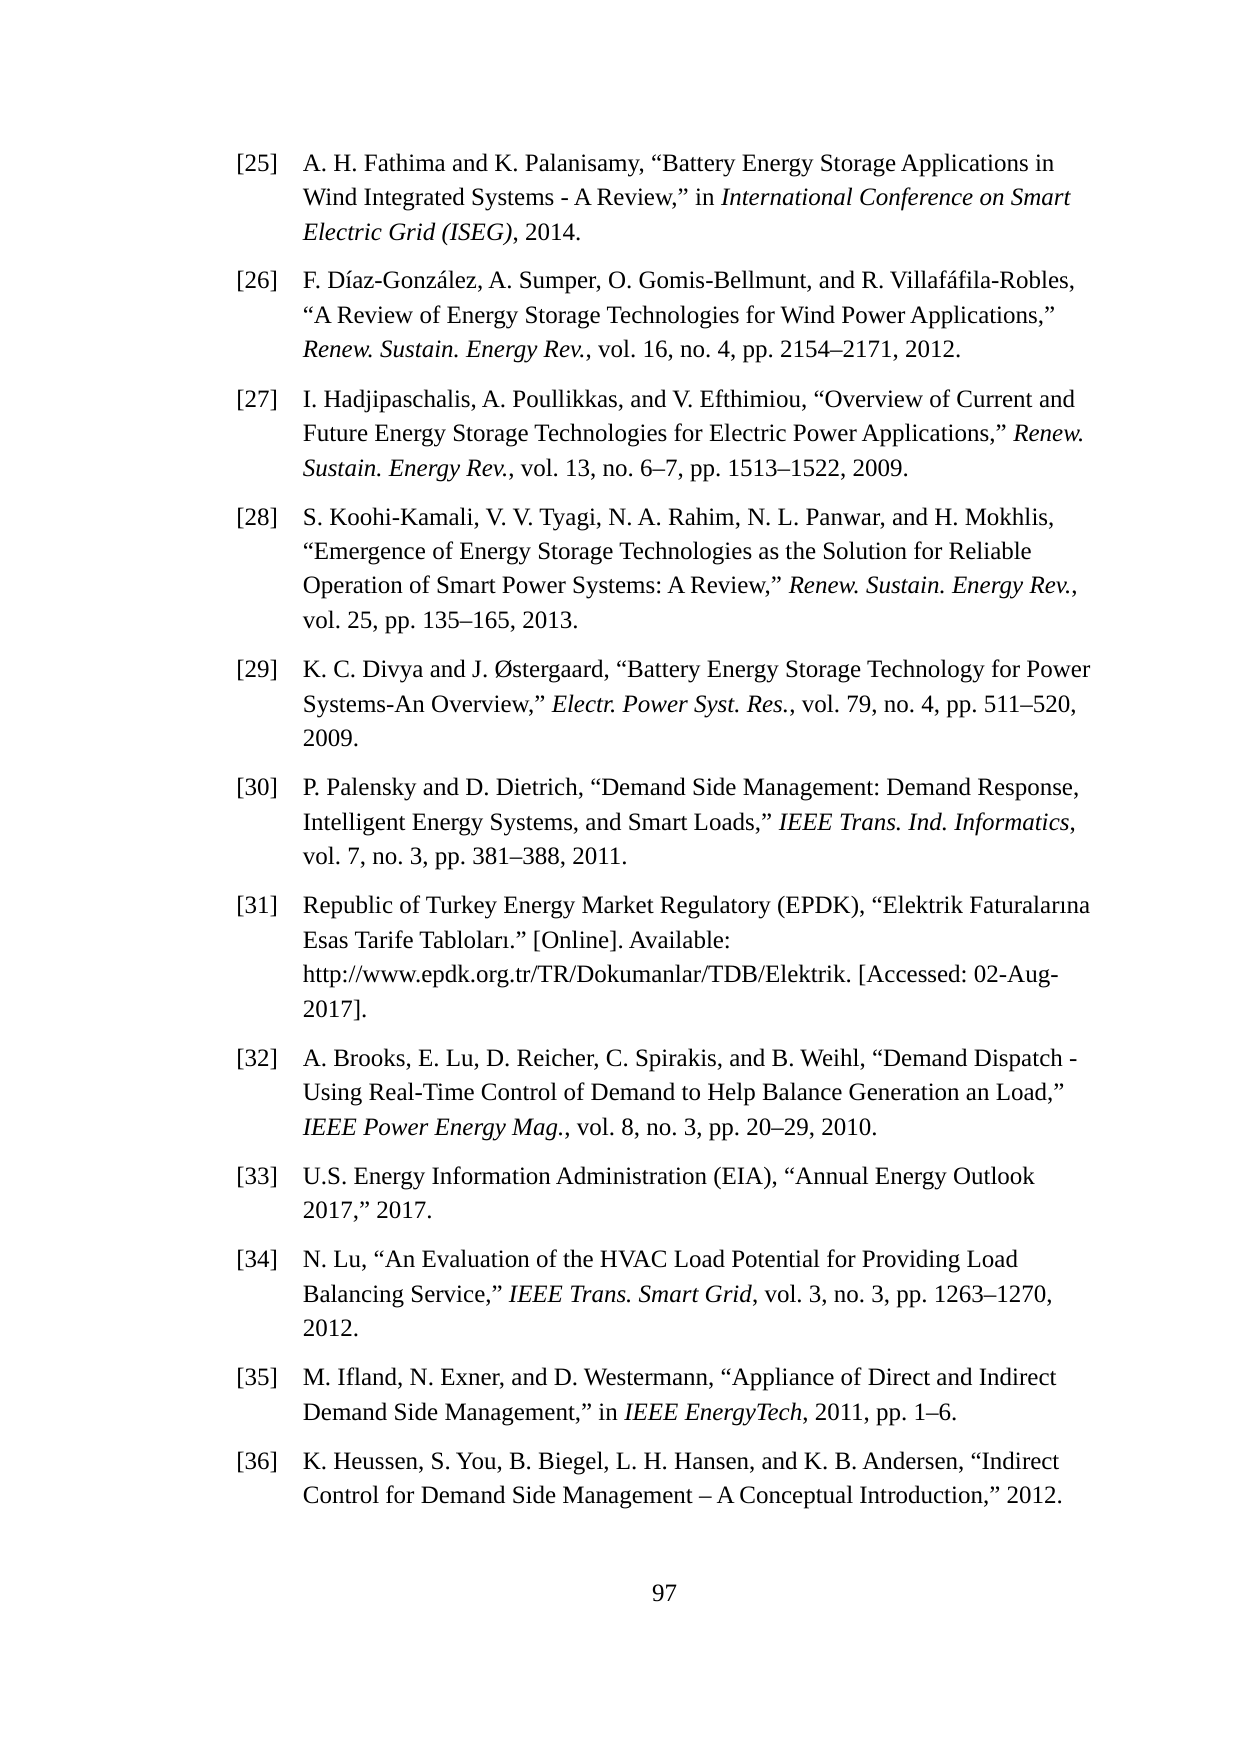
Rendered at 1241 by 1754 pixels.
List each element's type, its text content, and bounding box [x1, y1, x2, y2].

text [36] K. Heussen, S. You, B. Biegel, L. H. Hansen, and K. B. Andersen, “Indirect Control for Demand Side Management – A Conceptual Introduction,” 2012. [236, 1446, 1093, 1509]
text [31] Republic of Turkey Energy Market Regulatory (EPDK), “Elektrik Faturalarına Esas Tarife Tabloları.” [Online]. Available: http://www.epdk.org.tr/TR/Dokumanlar/TDB/Elektrik. [Accessed: 02-Aug-2017]. [236, 890, 1093, 1022]
text [35] M. Ifland, N. Exner, and D. Westermann, “Appliance of Direct and Indirect Demand Side Management,” in IEEE EnergyTech, 2011, pp. 1–6. [236, 1362, 1093, 1426]
text [30] P. Palensky and D. Dietrich, “Demand Side Management: Demand Response, Intelligent Energy Systems, and Smart Loads,” IEEE Trans. Ind. Informatics, vol. 7, no. 3, pp. 381–388, 2011. [236, 772, 1093, 870]
text [28] S. Koohi-Kamali, V. V. Tyagi, N. A. Rahim, N. L. Panwar, and H. Mokhlis, “Emergence of Energy Storage Technologies as the Solution for Reliable Operation of Smart Power Systems: A Review,” Renew. Sustain. Energy Rev., vol. 25, pp. 135–165, 2013. [236, 502, 1093, 634]
text [29] K. C. Divya and J. Østergaard, “Battery Energy Storage Technology for Power Systems-An Overview,” Electr. Power Syst. Res., vol. 79, no. 4, pp. 511–520, 2009. [236, 654, 1093, 752]
text [34] N. Lu, “An Evaluation of the HVAC Load Potential for Providing Load Balancing Service,” IEEE Trans. Smart Grid, vol. 3, no. 3, pp. 1263–1270, 2012. [236, 1244, 1093, 1342]
text [25] A. H. Fathima and K. Palanisamy, “Battery Energy Storage Applications in Wind Integrated Systems - A Review,” in International Conference on Smart Electric Grid (ISEG), 2014. [236, 148, 1093, 245]
text [33] U.S. Energy Information Administration (EIA), “Annual Energy Outlook 2017,” 2017. [236, 1161, 1093, 1224]
text [32] A. Brooks, E. Lu, D. Reicher, C. Spirakis, and B. Weihl, “Demand Dispatch - Using Real-Time Control of Demand to Help Balance Generation an Load,” IEEE Power Energy Mag., vol. 8, no. 3, pp. 20–29, 2010. [236, 1043, 1093, 1140]
text [27] I. Hadjipaschalis, A. Poullikkas, and V. Efthimiou, “Overview of Current and Future Energy Storage Technologies for Electric Power Applications,” Renew. Sustain. Energy Rev., vol. 13, no. 6–7, pp. 1513–1522, 2009. [236, 384, 1093, 481]
text [26] F. Díaz-González, A. Sumper, O. Gomis-Bellmunt, and R. Villafáfila-Robles, “A Review of Energy Storage Technologies for Wind Power Applications,” Renew. Sustain. Energy Rev., vol. 16, no. 4, pp. 2154–2171, 2012. [236, 266, 1093, 363]
